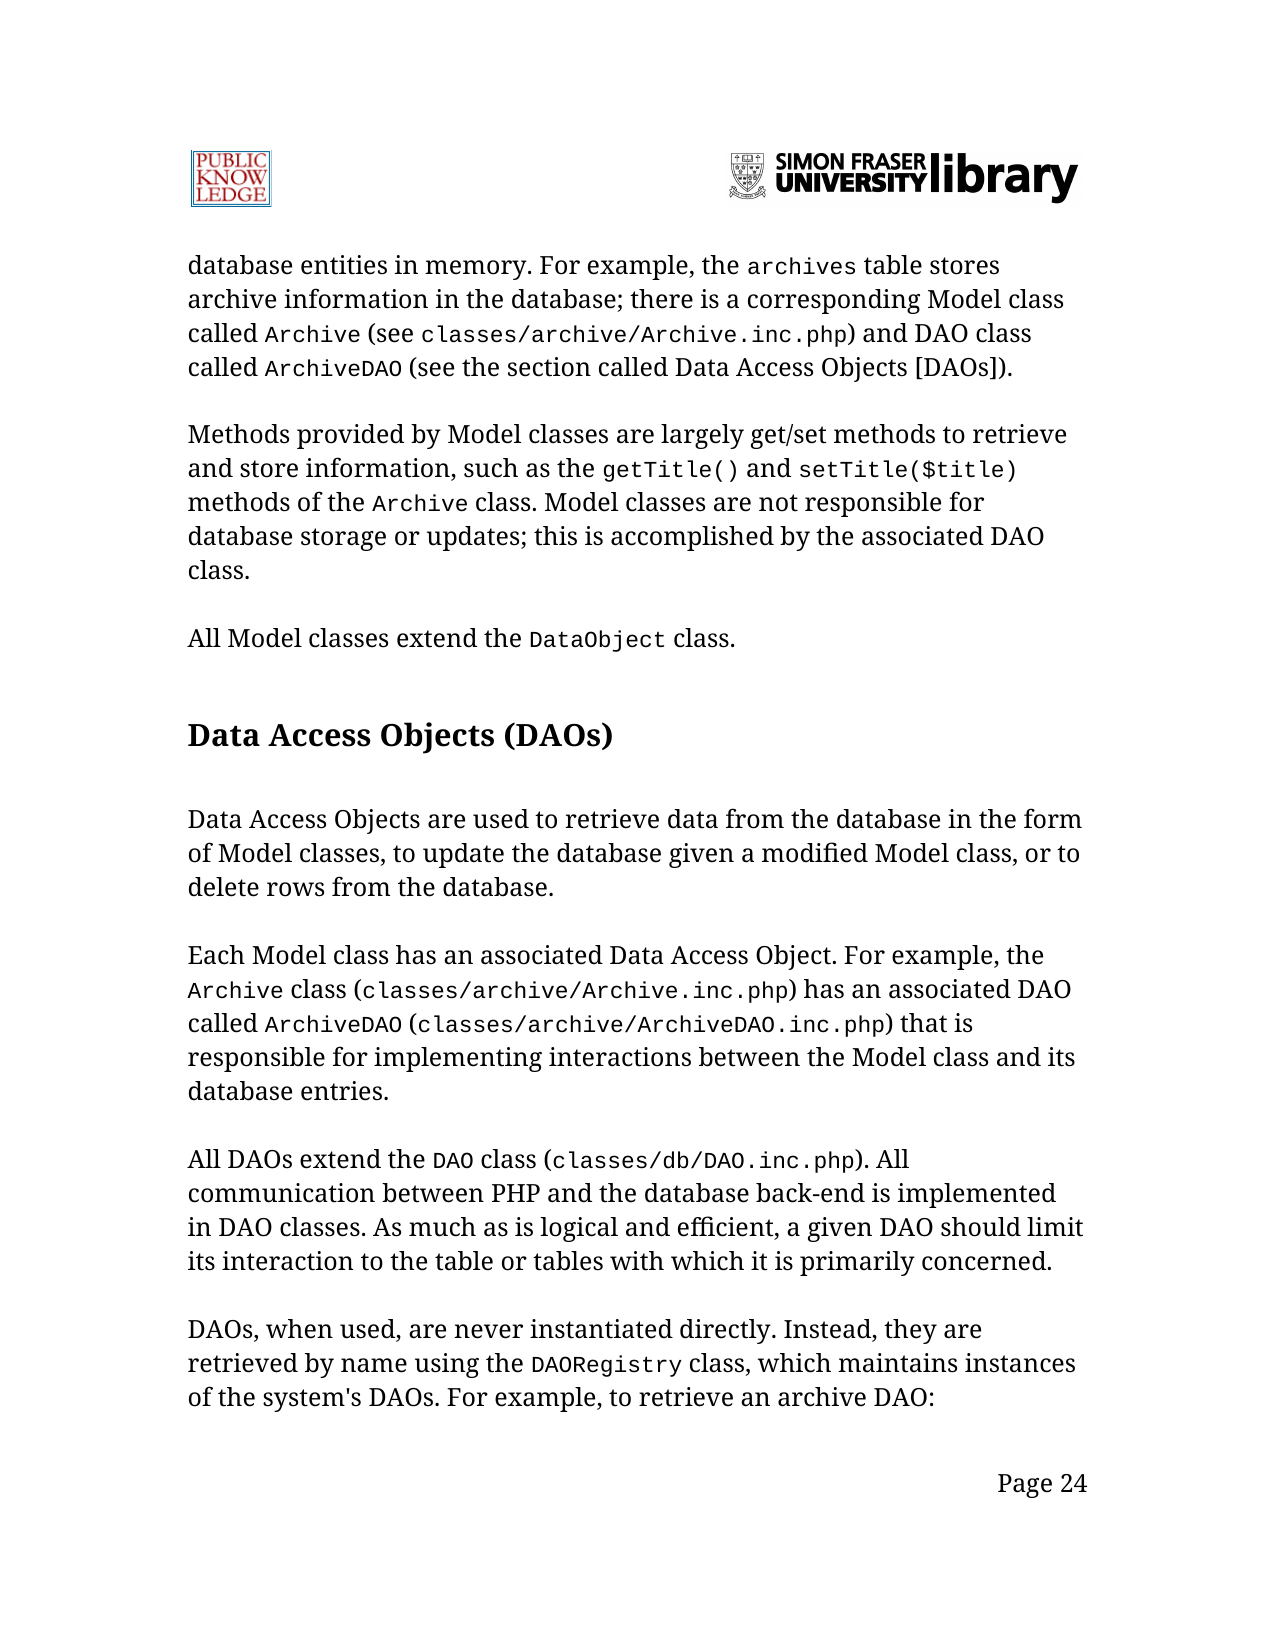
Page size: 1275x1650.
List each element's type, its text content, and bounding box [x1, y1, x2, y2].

text Each Model class has an associated Data Access Object. For example, the Archive class (classes/archive/Archive.inc.php) has an associated DAO called ArchiveDAO (classes/archive/ArchiveDAO.inc.php) that is responsible for implementing interactions between the Model class and its database entries. [187, 938, 1087, 1108]
picture [193, 150, 272, 205]
subtitle Data Access Objects (DAOs) [187, 714, 1087, 756]
text All DAOs extend the DAO class (classes/db/DAO.inc.php). All communication between PHP and the database back-end is implemented in DAO classes. As much as is logical and efficient, a given DAO should limit its interaction to the table or tables with which it is primarily concerned. [187, 1142, 1087, 1277]
text Methods provided by Model classes are largely get/set methods to retrieve and store information, such as the getTitle() and setTitle($title) methods of the Archive class. Model classes are not responsible for database storage or updates; this is accomplished by the associated DAO class. [187, 417, 1087, 587]
text DAOs, when used, are never instantiated directly. Instead, they are retrieved by name using the DAORegistry class, which maintains instances of the system's DAOs. For example, to retrieve an archive DAO: [187, 1311, 1087, 1413]
text Data Access Objects are used to retrieve data from the database in the form of Model classes, to update the database given a modified Model class, or to delete rows from the database. [187, 802, 1087, 904]
text All Model classes extend the DataObject class. [187, 621, 1087, 655]
text database entities in memory. For example, the archives table stores archive information in the database; there is a corresponding Model class called Archive (see classes/archive/Archive.inc.php) and DAO class called ArchiveDAO (see the section called Data Access Objects [DAOs]). [187, 247, 1087, 383]
picture [723, 150, 1083, 207]
